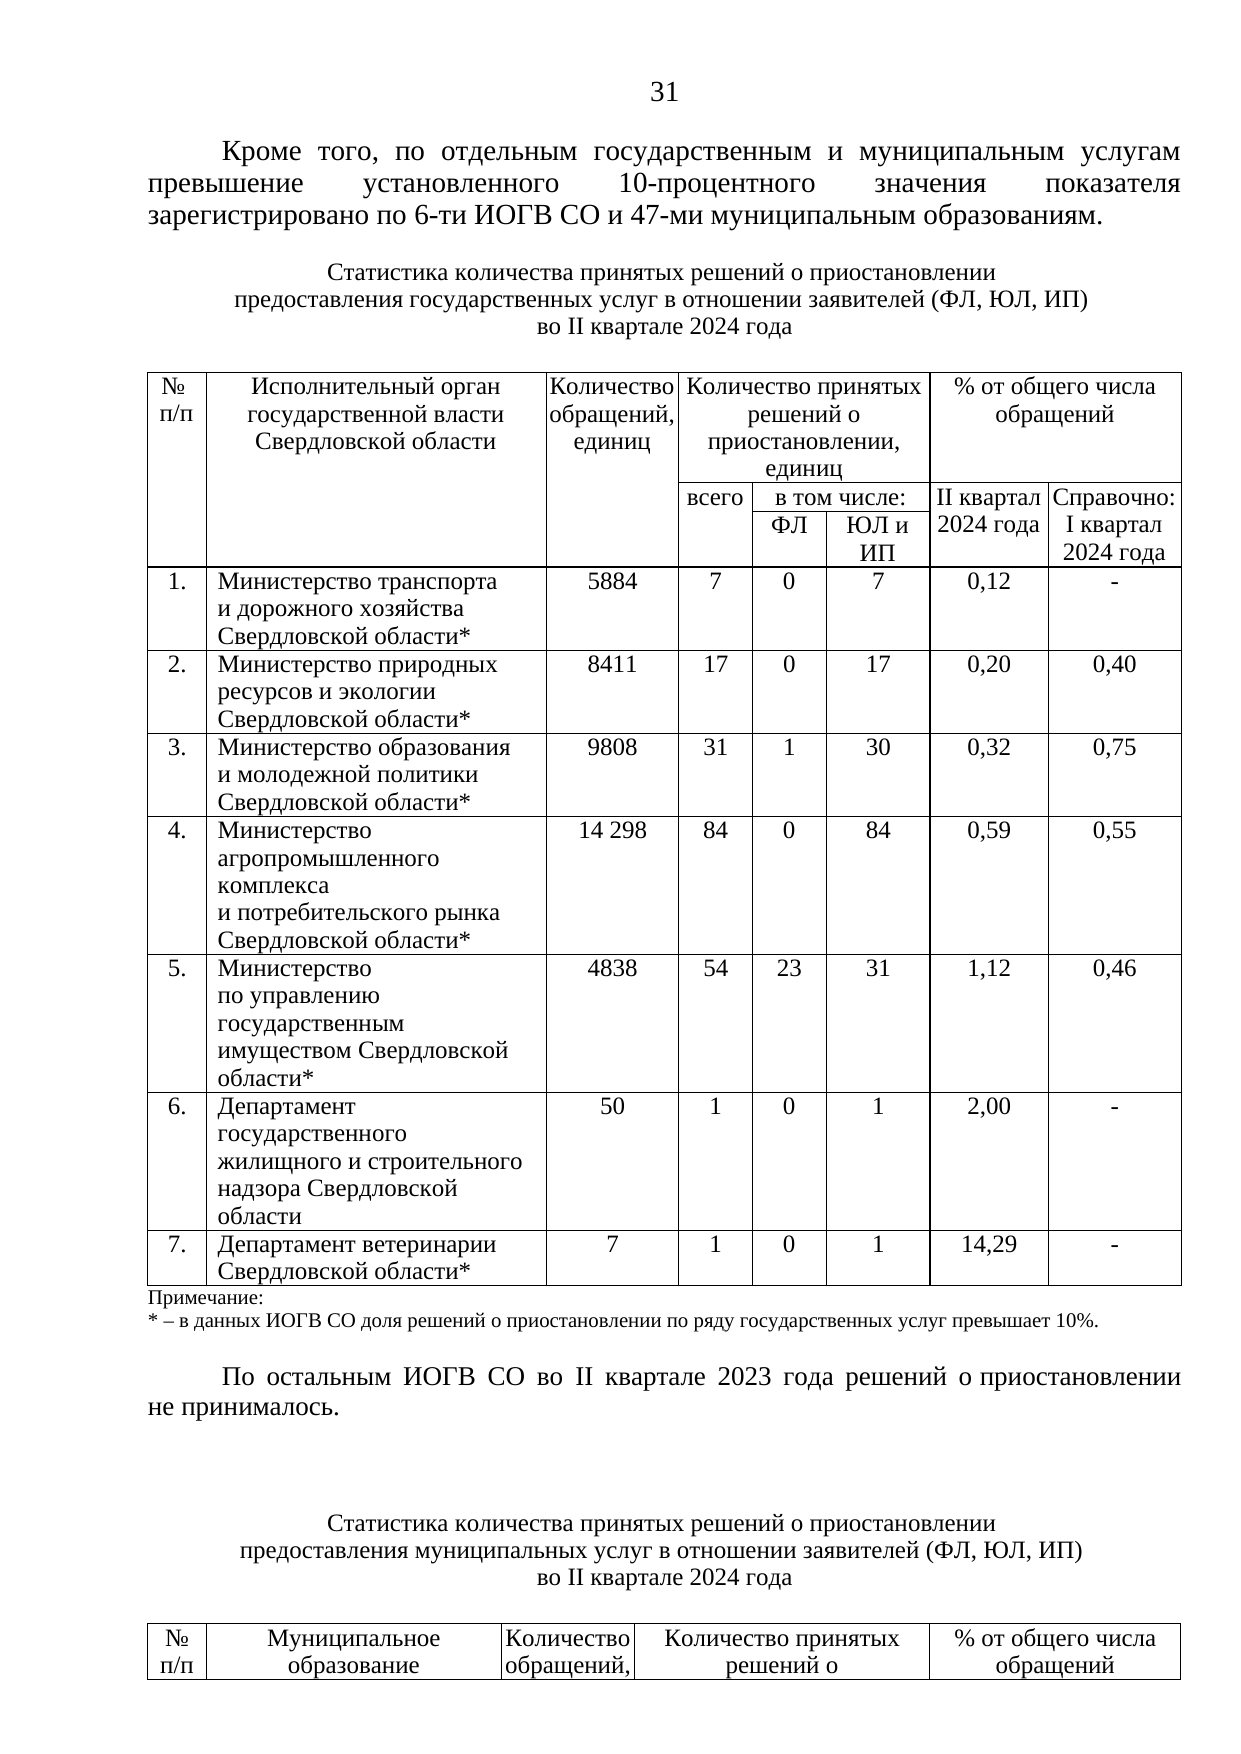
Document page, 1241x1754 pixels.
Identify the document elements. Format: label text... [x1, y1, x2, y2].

table_cell 14 298 [547, 817, 678, 954]
table_cell 0,55 [1049, 817, 1181, 954]
table_cell 23 [753, 955, 826, 1092]
table_cell 0,46 [1049, 955, 1181, 1092]
table_cell ФЛ [753, 512, 826, 566]
table_cell 3. [148, 734, 206, 816]
table_cell 7 [547, 1231, 678, 1285]
table_cell 1 [753, 734, 826, 816]
table_cell 54 [679, 955, 752, 1092]
table_cell 0 [753, 817, 826, 954]
table_cell 0,75 [1049, 734, 1181, 816]
table_cell 31 [679, 734, 752, 816]
table_header % от общего числа обращений [931, 373, 1181, 482]
table_cell 1. [148, 568, 206, 649]
table_cell всего [679, 483, 752, 566]
table_cell 0,59 [931, 817, 1048, 954]
table_header % от общего числа обращений [930, 1624, 1180, 1679]
table_cell 31 [827, 955, 929, 1092]
table_header Количество обращений, единиц [547, 373, 678, 566]
table_cell 0 [753, 1093, 826, 1229]
table_cell 8411 [547, 651, 678, 733]
table_header № п/п [148, 1624, 206, 1679]
table_cell 4838 [547, 955, 678, 1092]
table_cell 17 [679, 651, 752, 733]
table_header Муниципальное образование [207, 1624, 501, 1679]
table_cell Министерство транспорта и дорожного хозяйства Свердловской области* [207, 568, 546, 649]
table_cell 7 [827, 568, 929, 649]
table_header № п/п [148, 373, 206, 566]
table_cell Министерство образования и молодежной политики Свердловской области* [207, 734, 546, 816]
table_cell Справочно: I квартал 2024 года [1049, 483, 1181, 566]
text Статистика количества принятых решений о приостановлении [148, 1509, 1181, 1537]
table_cell 0,20 [931, 651, 1048, 733]
table_cell 0 [753, 1231, 826, 1285]
table_cell Министерство природных ресурсов и экологии Свердловской области* [207, 651, 546, 733]
table_cell 0,12 [931, 568, 1048, 649]
table_cell 6. [148, 1093, 206, 1229]
table_cell 1 [827, 1093, 929, 1229]
table_cell Министерство агропромышленного комплекса и потребительского рынка Свердловской области* [207, 817, 546, 954]
table_cell 14,29 [931, 1231, 1048, 1285]
table_cell 9808 [547, 734, 678, 816]
text во II квартале 2024 года [148, 1564, 1181, 1591]
table_cell 1 [827, 1231, 929, 1285]
table_cell - [1049, 568, 1181, 649]
table_header Количество обращений, [502, 1624, 634, 1679]
table_cell 1 [679, 1093, 752, 1229]
table_cell в том числе: [753, 483, 929, 511]
table_cell 1,12 [931, 955, 1048, 1092]
text Примечание: [148, 1286, 1181, 1309]
table_cell II квартал 2024 года [931, 483, 1048, 566]
text По остальным ИОГВ СО во II квартале 2023 года решений о приостановлении не принималось. [148, 1361, 1181, 1421]
table_cell 30 [827, 734, 929, 816]
table_cell - [1049, 1093, 1181, 1229]
table_cell ЮЛ и ИП [827, 512, 929, 566]
table_cell 0,32 [931, 734, 1048, 816]
table_cell 2,00 [931, 1093, 1048, 1229]
table_cell 5. [148, 955, 206, 1092]
text Статистика количества принятых решений о приостановлении [148, 258, 1181, 285]
table_header Количество принятых решений о приостановлении, единиц [679, 373, 929, 482]
table_cell Министерство по управлению государственным имуществом Свердловской области* [207, 955, 546, 1092]
table_cell 7 [679, 568, 752, 649]
table_cell Департамент государственного жилищного и строительного надзора Свердловской области [207, 1093, 546, 1229]
table_cell 50 [547, 1093, 678, 1229]
table_cell 84 [827, 817, 929, 954]
table_cell - [1049, 1231, 1181, 1285]
table_cell 1 [679, 1231, 752, 1285]
text * – в данных ИОГВ СО доля решений о приостановлении по ряду государственных услуг превышает 10%. [148, 1309, 1181, 1332]
table_cell 2. [148, 651, 206, 733]
table_cell 17 [827, 651, 929, 733]
text Кроме того, по отдельным государственным и муниципальным услугам превышение установленного 10-процентного значения показателя зарегистрировано по 6-ти ИОГВ СО и 47-ми муниципальным образованиям. [148, 135, 1181, 231]
text предоставления муниципальных услуг в отношении заявителей (ФЛ, ЮЛ, ИП) [148, 1537, 1181, 1564]
table_cell 0,40 [1049, 651, 1181, 733]
text во II квартале 2024 года [148, 313, 1181, 340]
table_cell 4. [148, 817, 206, 954]
table_cell 5884 [547, 568, 678, 649]
table_cell 7. [148, 1231, 206, 1285]
table_cell 0 [753, 568, 826, 649]
table_header Количество принятых решений о [635, 1624, 929, 1679]
table_cell 0 [753, 651, 826, 733]
text предоставления государственных услуг в отношении заявителей (ФЛ, ЮЛ, ИП) [148, 285, 1181, 313]
table_cell Департамент ветеринарии Свердловской области* [207, 1231, 546, 1285]
table_cell 84 [679, 817, 752, 954]
table_header Исполнительный орган государственной власти Свердловской области [207, 373, 546, 566]
